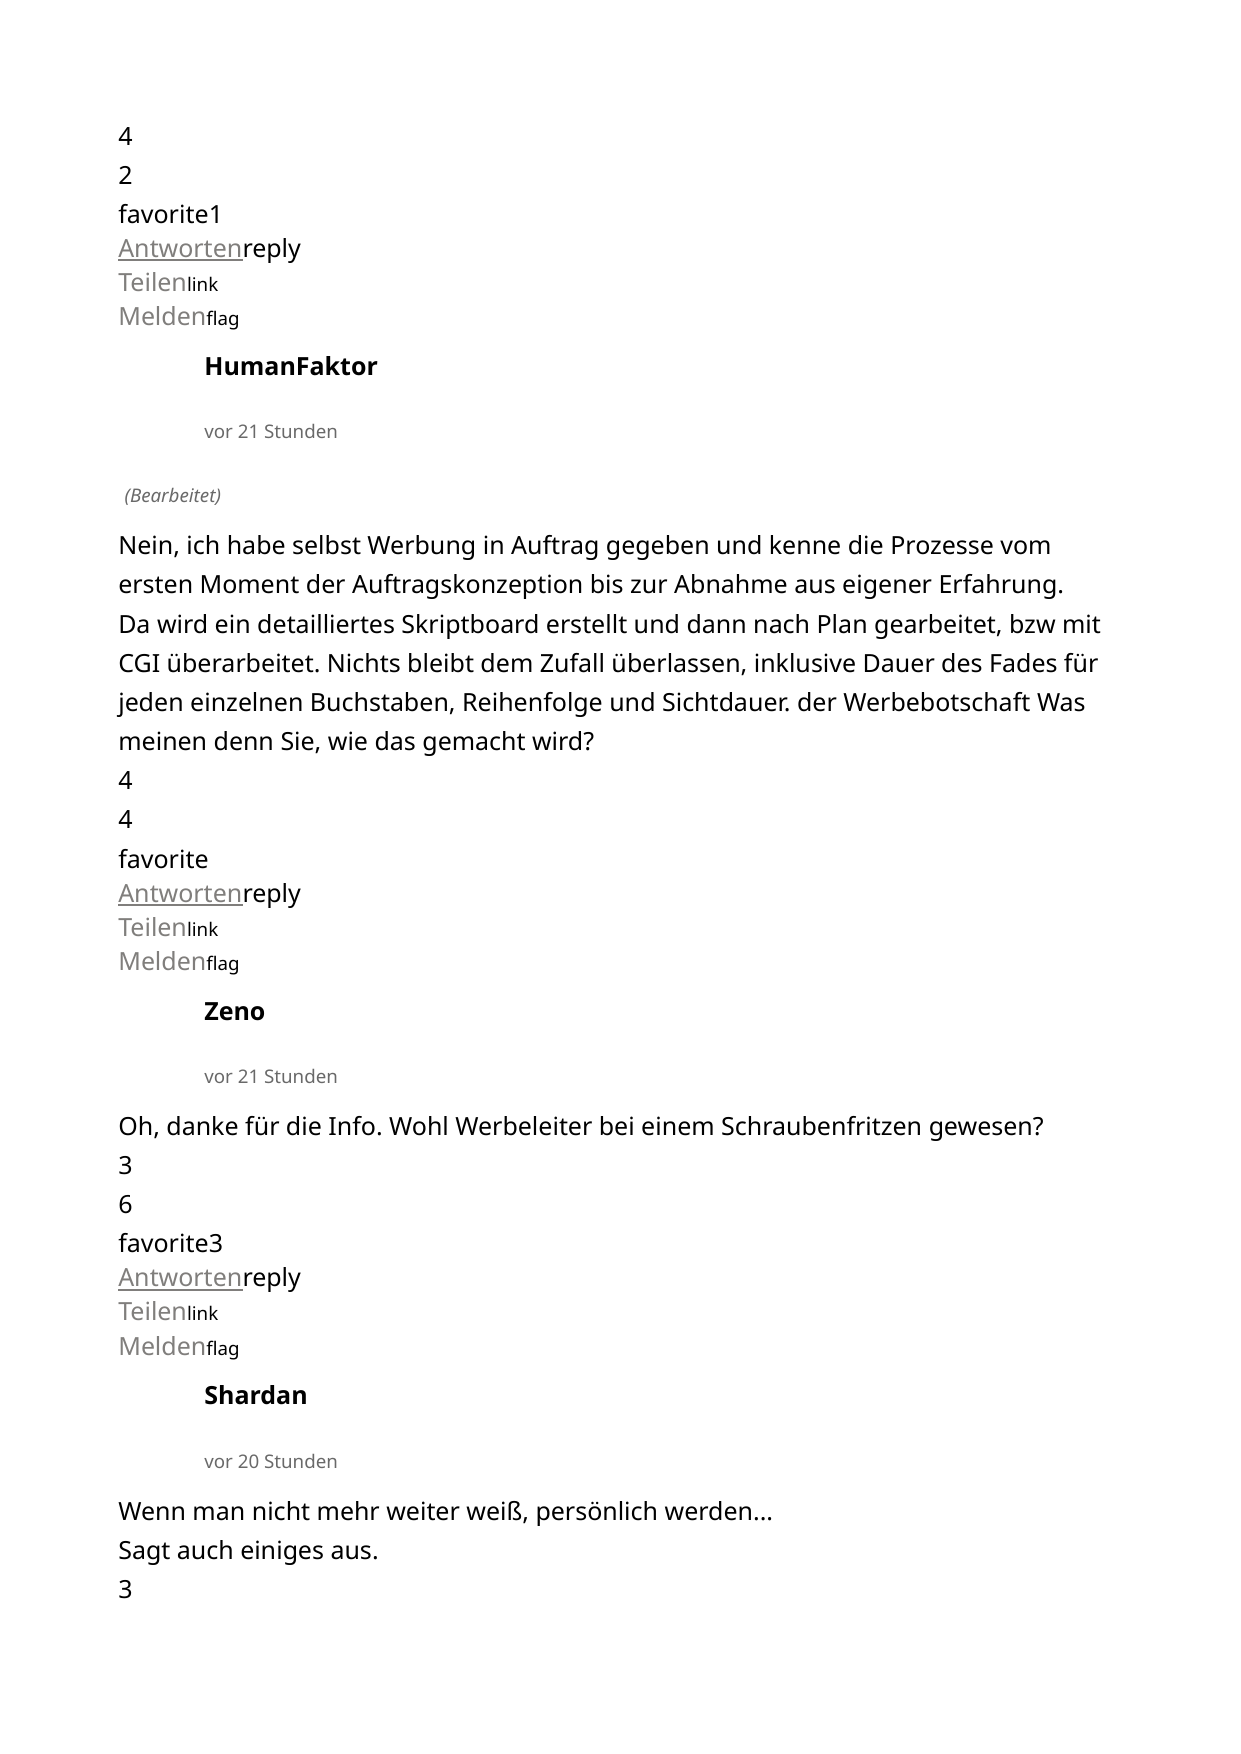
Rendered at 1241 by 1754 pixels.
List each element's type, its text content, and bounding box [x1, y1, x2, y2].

text Meldenflag [118, 299, 1122, 333]
text favorite3 [118, 1226, 1122, 1260]
text favorite [118, 841, 1122, 875]
text 2 [118, 157, 1122, 191]
text (Bearbeitet) [118, 479, 1122, 508]
text Teilenlink [118, 909, 1122, 943]
text Teilenlink [118, 264, 1122, 299]
text 4 [118, 763, 1122, 797]
text Teilenlink [118, 1294, 1122, 1328]
text Meldenflag [118, 1328, 1122, 1362]
text HumanFaktor [204, 348, 1114, 382]
text 6 [118, 1187, 1122, 1221]
text vor 20 Stunden [204, 1448, 1117, 1474]
text Oh, danke für die Info. Wohl Werbeleiter bei einem Schraubenfritzen gewesen? [118, 1108, 1122, 1142]
text vor 21 Stunden [204, 419, 1117, 444]
text Meldenflag [118, 943, 1122, 977]
text Antwortenreply [118, 875, 1122, 909]
text 4 [118, 802, 1122, 836]
text Nein, ich habe selbst Werbung in Auftrag gegeben und kenne die Prozesse vom ersten Moment der Auftragskonzeption bis zur Abnahme aus eigener Erfahrung. Da wird ein detailliertes Skriptboard erstellt und dann nach Plan gearbeitet, bzw mit CGI überarbeitet. Nichts bleibt dem Zufall überlassen, inklusive Dauer des Fades für jeden einzelnen Buchstaben, Reihenfolge und Sichtdauer. der Werbebotschaft Was meinen denn Sie, wie das gemacht wird? [118, 528, 1122, 758]
text vor 21 Stunden [204, 1063, 1117, 1089]
text Shardan [204, 1378, 1114, 1412]
text Wenn man nicht mehr weiter weiß, persönlich werden... Sagt auch einiges aus. [118, 1493, 1122, 1566]
text 3 [118, 1571, 1122, 1606]
text Antwortenreply [118, 231, 1122, 264]
text Zeno [204, 993, 1114, 1027]
text 3 [118, 1148, 1122, 1182]
text favorite1 [118, 196, 1122, 231]
text Antwortenreply [118, 1260, 1122, 1294]
text 4 [118, 118, 1122, 152]
